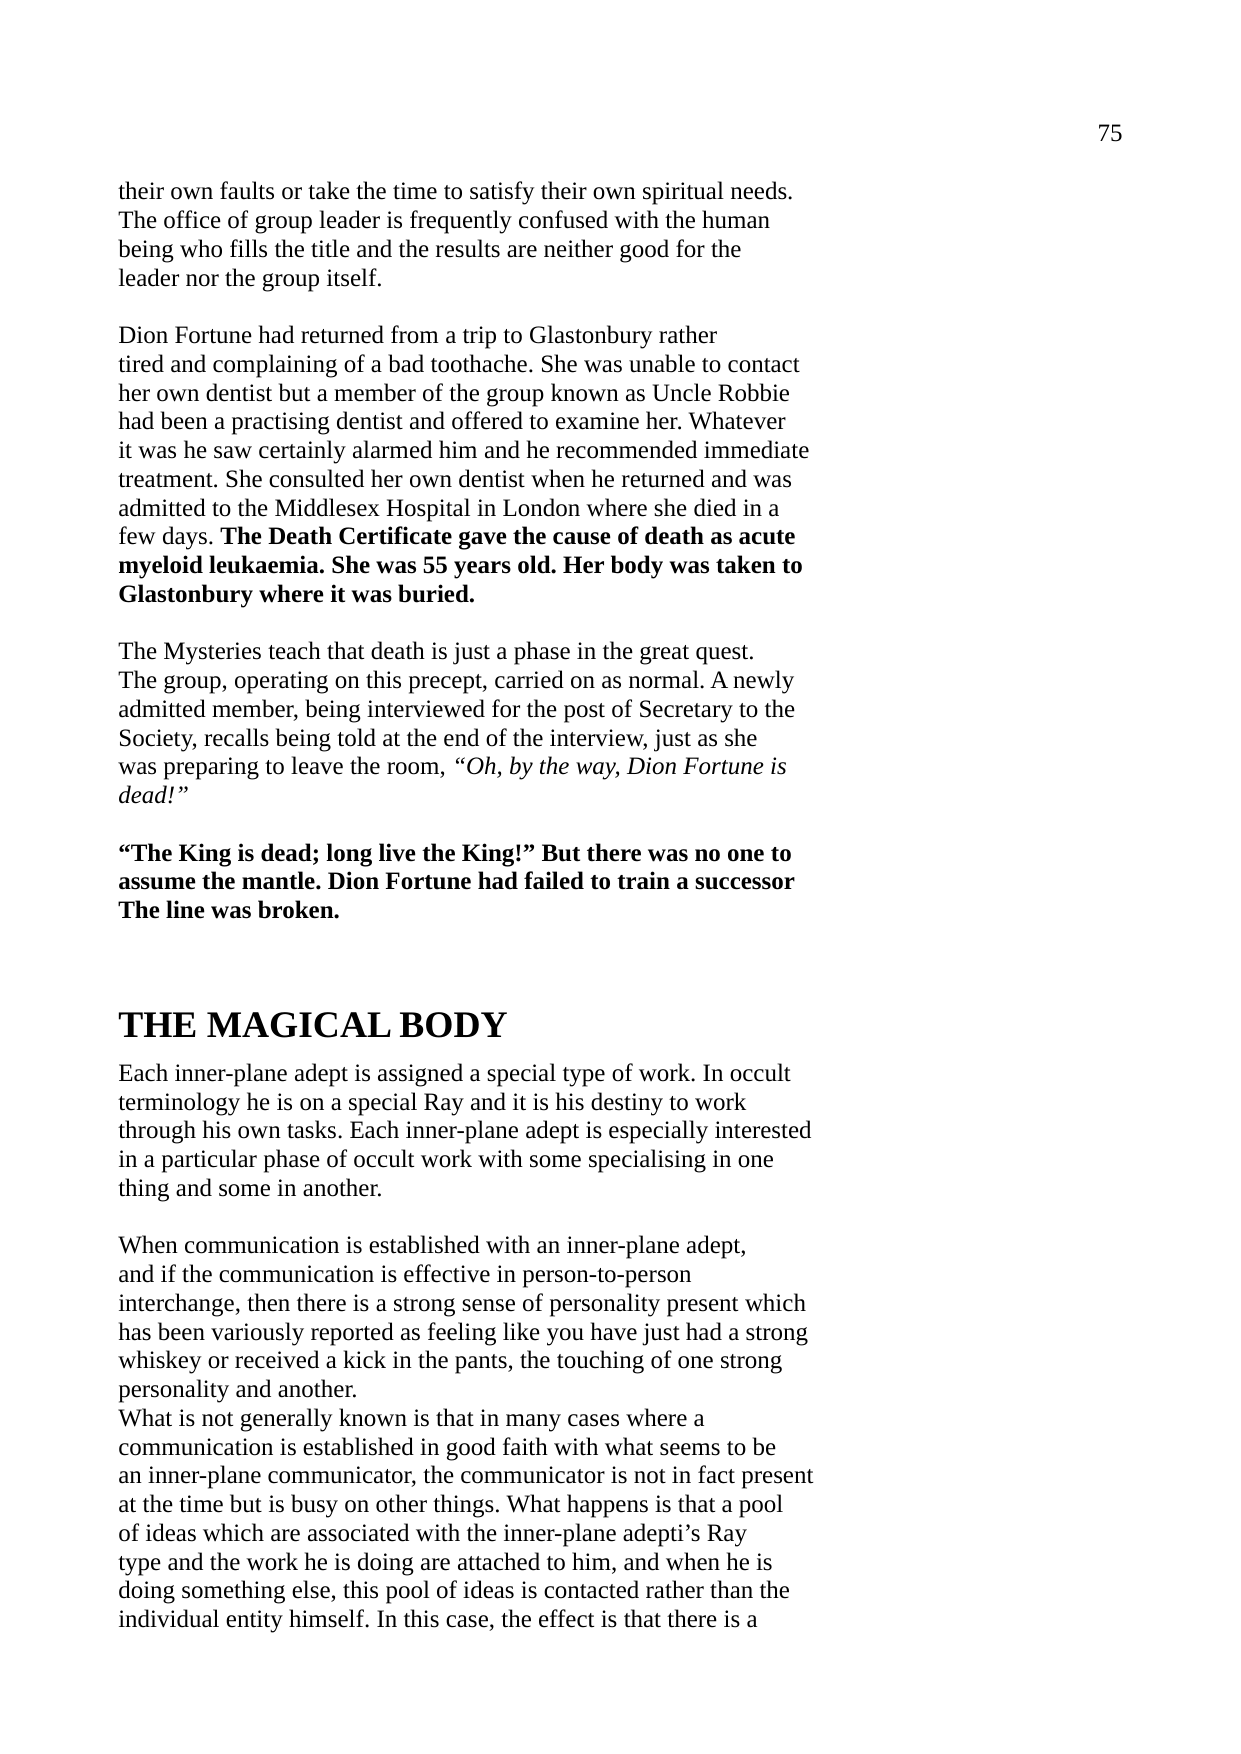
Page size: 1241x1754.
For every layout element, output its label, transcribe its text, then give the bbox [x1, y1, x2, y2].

text it was he saw certainly alarmed him and he recommended immediate [118, 435, 1122, 464]
text The office of group leader is frequently confused with the human [118, 205, 1122, 234]
text doing something else, this pool of ideas is contacted rather than the [118, 1575, 1122, 1604]
text Society, recalls being told at the end of the interview, just as she [118, 723, 1122, 751]
text The line was broken. [118, 895, 1122, 924]
text admitted member, being interviewed for the post of Secretary to the [118, 694, 1122, 723]
text of ideas which are associated with the inner-plane adepti’s Ray [118, 1518, 1122, 1547]
text Dion Fortune had returned from a trip to Glastonbury rather [118, 320, 1122, 349]
text admitted to the Middlesex Hospital in London where she died in a [118, 493, 1122, 521]
text dead!” [118, 780, 1122, 809]
subtitle THE MAGICAL BODY [118, 1002, 1122, 1045]
text What is not generally known is that in many cases where a [118, 1403, 1122, 1432]
text terminology he is on a special Ray and it is his destiny to work [118, 1087, 1122, 1115]
text The Mysteries teach that death is just a phase in the great quest. [118, 636, 1122, 665]
text “The King is dead; long live the King!” But there was no one to [118, 838, 1122, 866]
text individual entity himself. In this case, the effect is that there is a [118, 1604, 1122, 1633]
text Each inner-plane adept is assigned a special type of work. In occult [118, 1058, 1122, 1087]
text an inner-plane communicator, the communicator is not in fact present [118, 1460, 1122, 1489]
text and if the communication is effective in person-to-person [118, 1259, 1122, 1288]
text Glastonbury where it was buried. [118, 579, 1122, 608]
text thing and some in another. [118, 1173, 1122, 1202]
text assume the mantle. Dion Fortune had failed to train a successor [118, 866, 1122, 895]
text had been a practising dentist and offered to examine her. Whatever [118, 406, 1122, 435]
text whiskey or received a kick in the pants, the touching of one strong [118, 1345, 1122, 1374]
text in a particular phase of occult work with some specialising in one [118, 1144, 1122, 1173]
text was preparing to leave the room, “Oh, by the way, Dion Fortune is [118, 751, 1122, 780]
text interchange, then there is a strong sense of personality present which [118, 1288, 1122, 1317]
text at the time but is busy on other things. What happens is that a pool [118, 1489, 1122, 1518]
text being who fills the title and the results are neither good for the [118, 234, 1122, 263]
text The group, operating on this precept, carried on as normal. A newly [118, 665, 1122, 694]
text personality and another. [118, 1374, 1122, 1403]
text When communication is established with an inner-plane adept, [118, 1230, 1122, 1259]
text her own dentist but a member of the group known as Uncle Robbie [118, 378, 1122, 406]
text communication is established in good faith with what seems to be [118, 1432, 1122, 1460]
text their own faults or take the time to satisfy their own spiritual needs. [118, 176, 1122, 205]
text leader nor the group itself. [118, 263, 1122, 291]
text has been variously reported as feeling like you have just had a strong [118, 1317, 1122, 1345]
text myeloid leukaemia. She was 55 years old. Her body was taken to [118, 550, 1122, 579]
text few days. The Death Certificate gave the cause of death as acute [118, 521, 1122, 550]
text type and the work he is doing are attached to him, and when he is [118, 1547, 1122, 1575]
text through his own tasks. Each inner-plane adept is especially interested [118, 1115, 1122, 1144]
text treatment. She consulted her own dentist when he returned and was [118, 464, 1122, 493]
text tired and complaining of a bad toothache. She was unable to contact [118, 349, 1122, 378]
